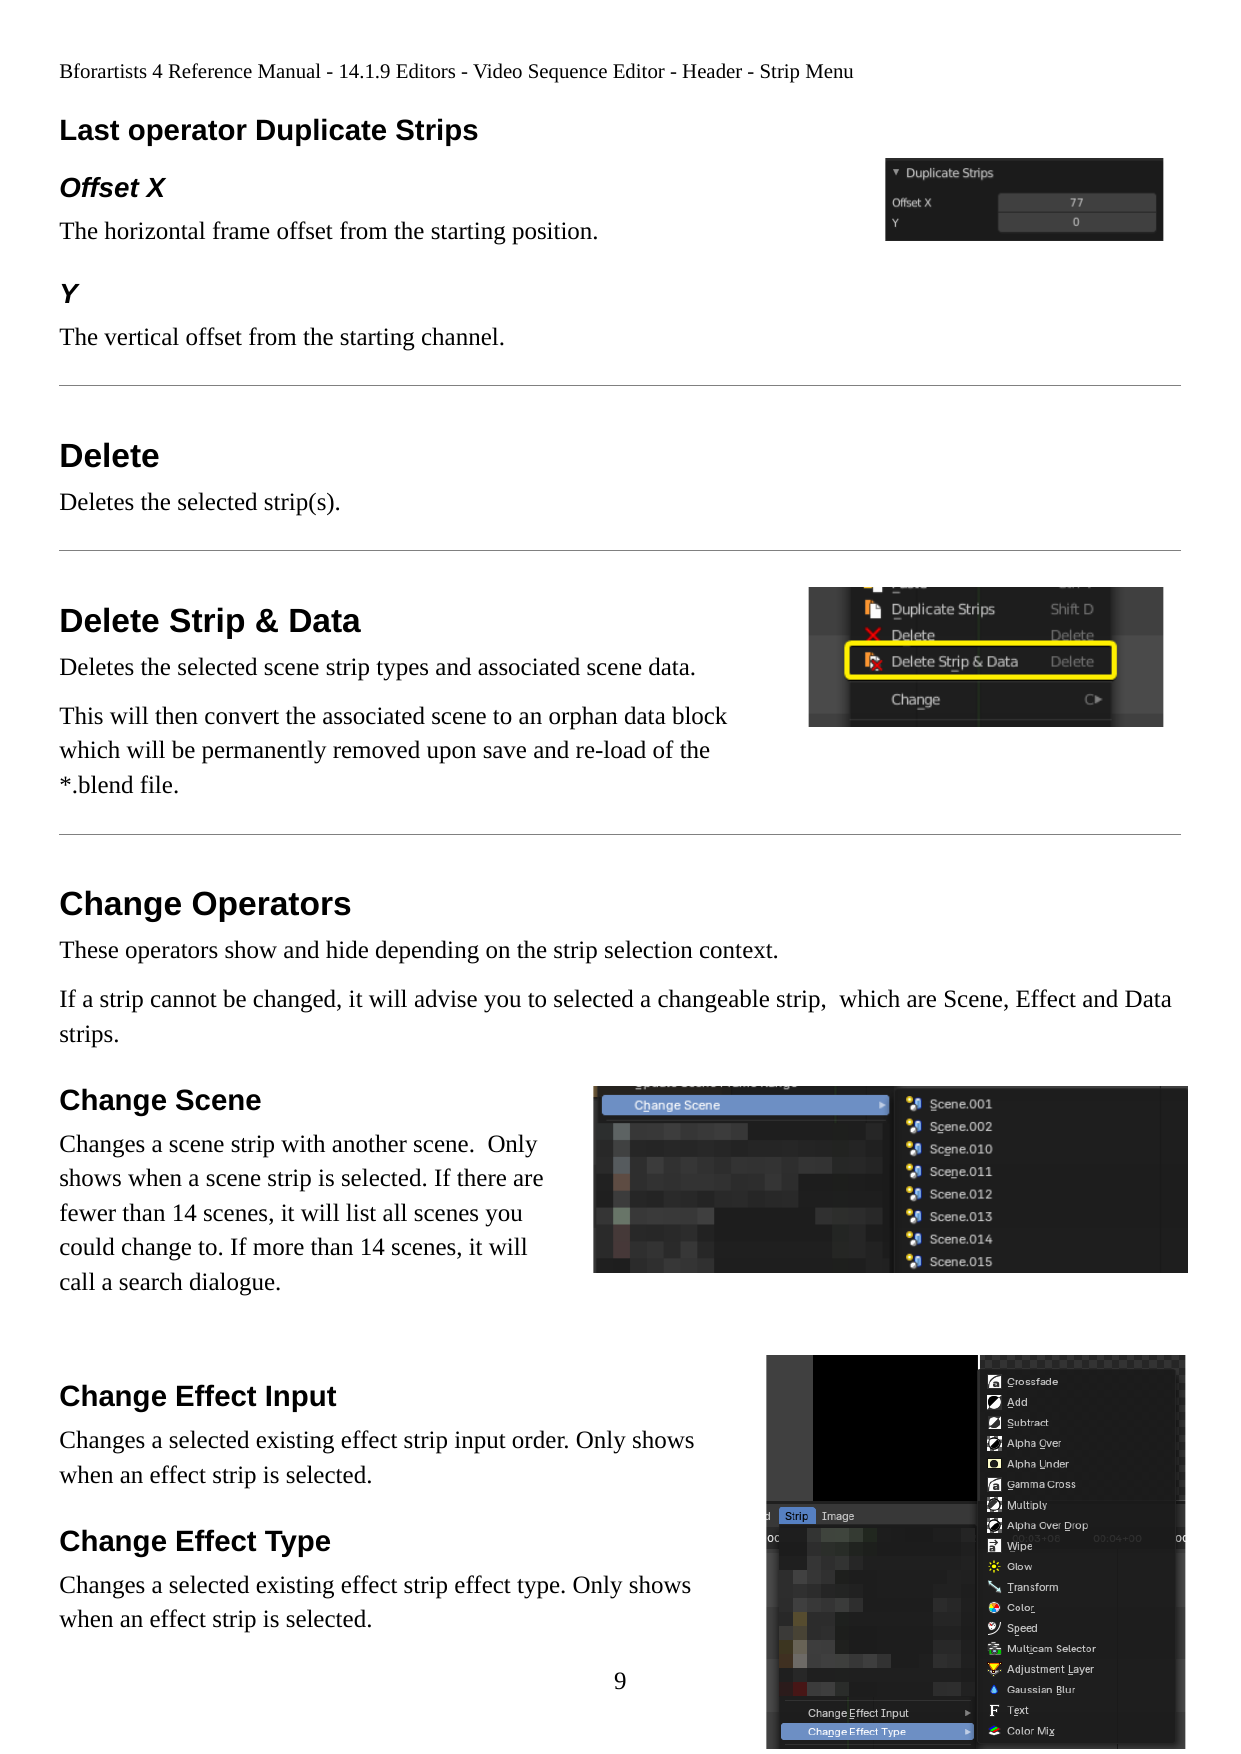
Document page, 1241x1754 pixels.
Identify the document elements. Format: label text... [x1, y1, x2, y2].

subtitle [1164, 601, 1181, 639]
subtitle [1164, 171, 1181, 203]
picture [593, 1086, 1188, 1273]
subtitle Delete [59, 436, 1181, 474]
text Changes a scene strip with another scene. Only shows when a scene strip is selected. If there are fewer than 14 scenes, it will list all scenes you could change to. If more than 14 scenes, it will call a search dialogue. [59, 1129, 1181, 1295]
text The horizontal frame offset from the starting position. [59, 216, 1181, 244]
text Changes a selected existing effect strip input order. Only shows when an effect strip is selected. [59, 1426, 766, 1489]
text Deletes the selected strip(s). [59, 487, 1181, 516]
subtitle Delete Strip & Data [59, 601, 808, 639]
picture [766, 1355, 1186, 1749]
subtitle Change Operators [59, 884, 1181, 923]
text This will then convert the associated scene to an orphan data block which will be permanently removed upon save and re-load of the *.blend file. [59, 701, 1181, 799]
subtitle Change Scene [59, 1082, 1181, 1116]
subtitle Y [59, 277, 1181, 309]
picture [808, 587, 1164, 727]
subtitle Change Effect Type [59, 1524, 766, 1557]
subtitle Last operator Duplicate Strips [59, 113, 1181, 146]
text Changes a selected existing effect strip effect type. Only shows when an effect strip is selected. [59, 1570, 766, 1633]
text These operators show and hide depending on the strip selection context. [59, 935, 1181, 964]
text The vertical offset from the starting channel. [59, 322, 1181, 350]
picture [885, 158, 1164, 241]
text If a strip cannot be changed, it will advise you to selected a changeable strip, which are Scene, Effect and Data strips. [59, 984, 1181, 1048]
text Deletes the selected scene strip types and associated scene data. [59, 652, 808, 681]
subtitle Change Effect Input [59, 1379, 766, 1413]
subtitle Offset X [59, 171, 885, 203]
